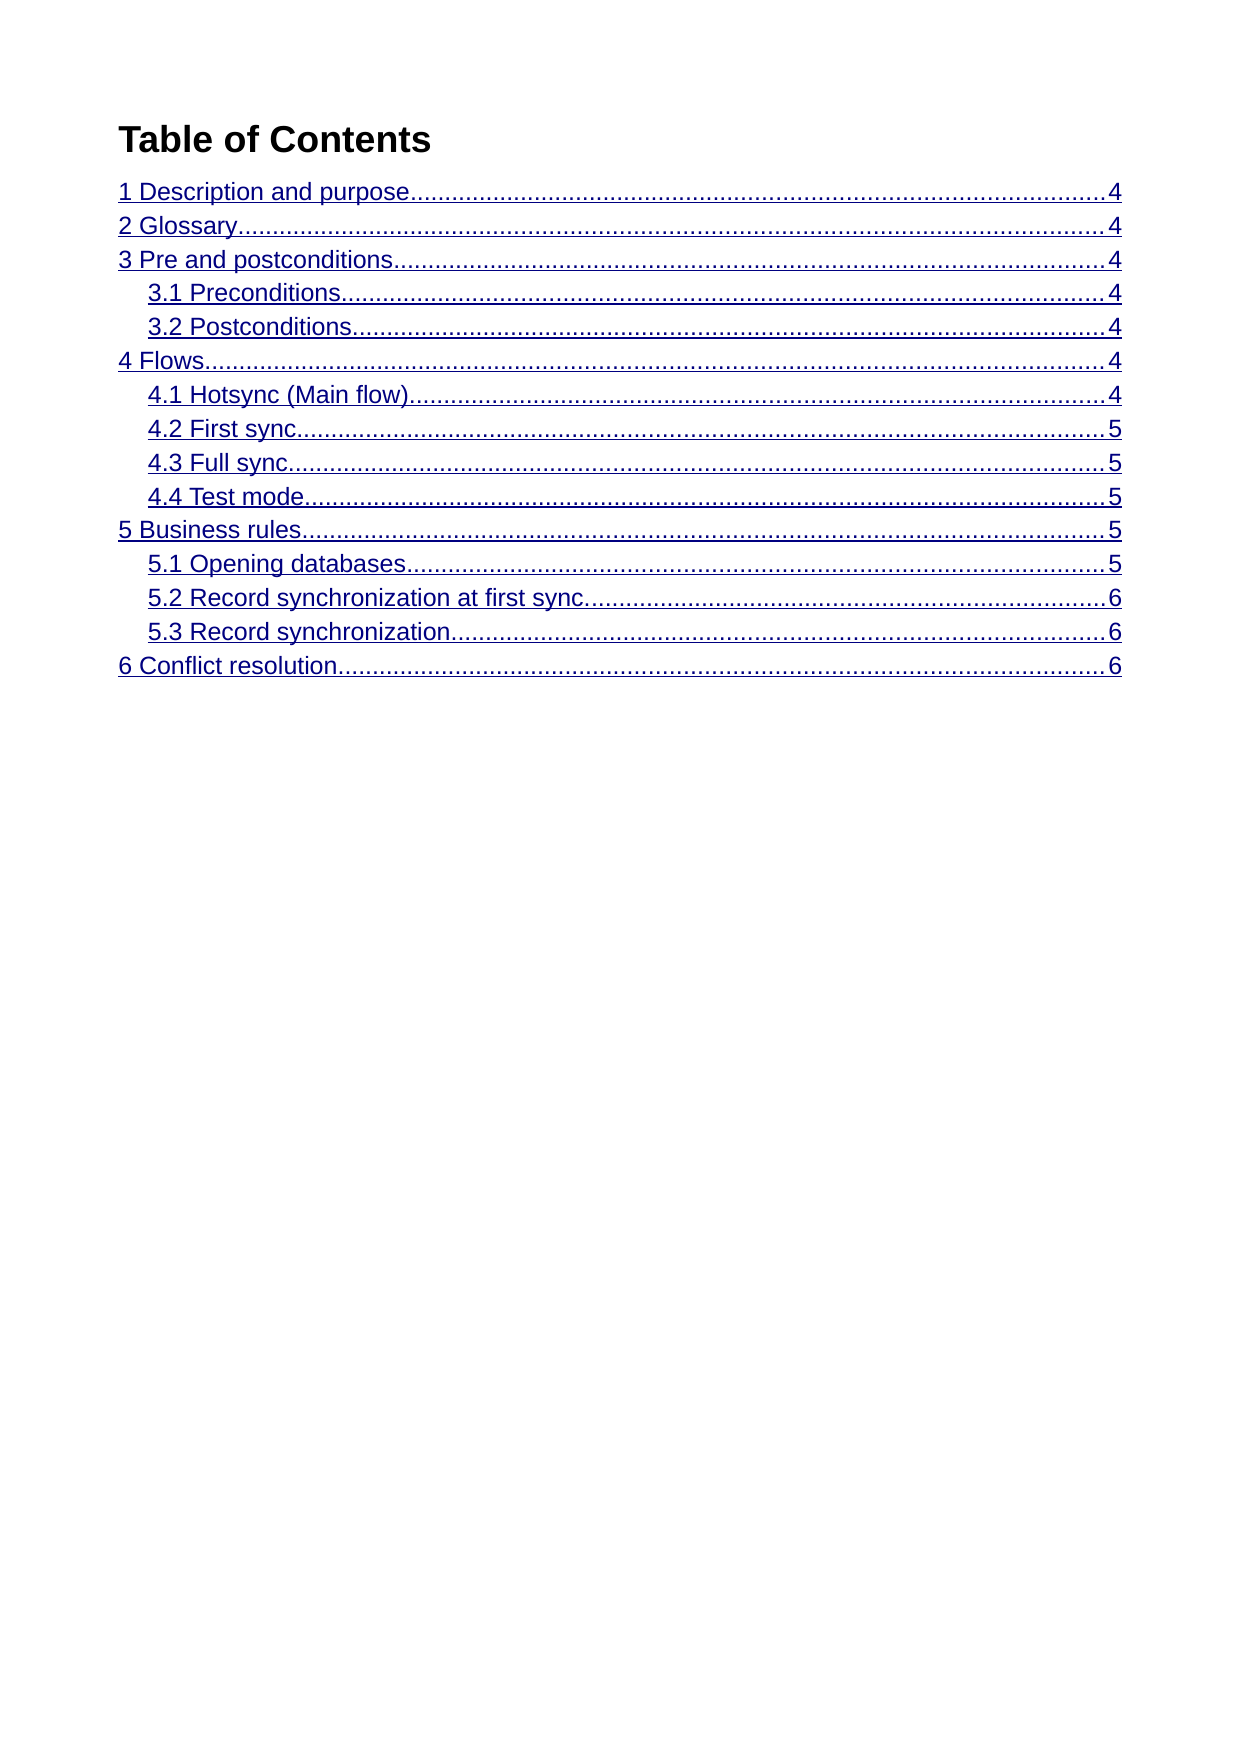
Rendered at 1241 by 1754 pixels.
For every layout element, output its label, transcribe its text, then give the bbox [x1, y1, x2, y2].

text 4.4 Test mode 5 [148, 482, 1122, 506]
text 4.1 Hotsync (Main flow) 4 [148, 381, 1122, 405]
text 5 Business rules 5 [118, 516, 1122, 540]
text 4.2 First sync 5 [148, 415, 1122, 439]
text 2 Glossary 4 [118, 212, 1122, 236]
text 5.2 Record synchronization at first sync. 6 [148, 584, 1122, 608]
text 6 Conflict resolution 6 [118, 652, 1122, 676]
text 4.3 Full sync 5 [148, 448, 1122, 473]
text 4 Flows 4 [118, 347, 1122, 371]
text 5.3 Record synchronization 6 [148, 618, 1122, 642]
text 1 Description and purpose 4 [118, 178, 1122, 202]
text 3 Pre and postconditions 4 [118, 245, 1122, 270]
text 3.1 Preconditions 4 [148, 279, 1122, 303]
text 5.1 Opening databases 5 [148, 550, 1122, 574]
text 3.2 Postconditions 4 [148, 313, 1122, 337]
title Table of Contents [118, 118, 1122, 160]
